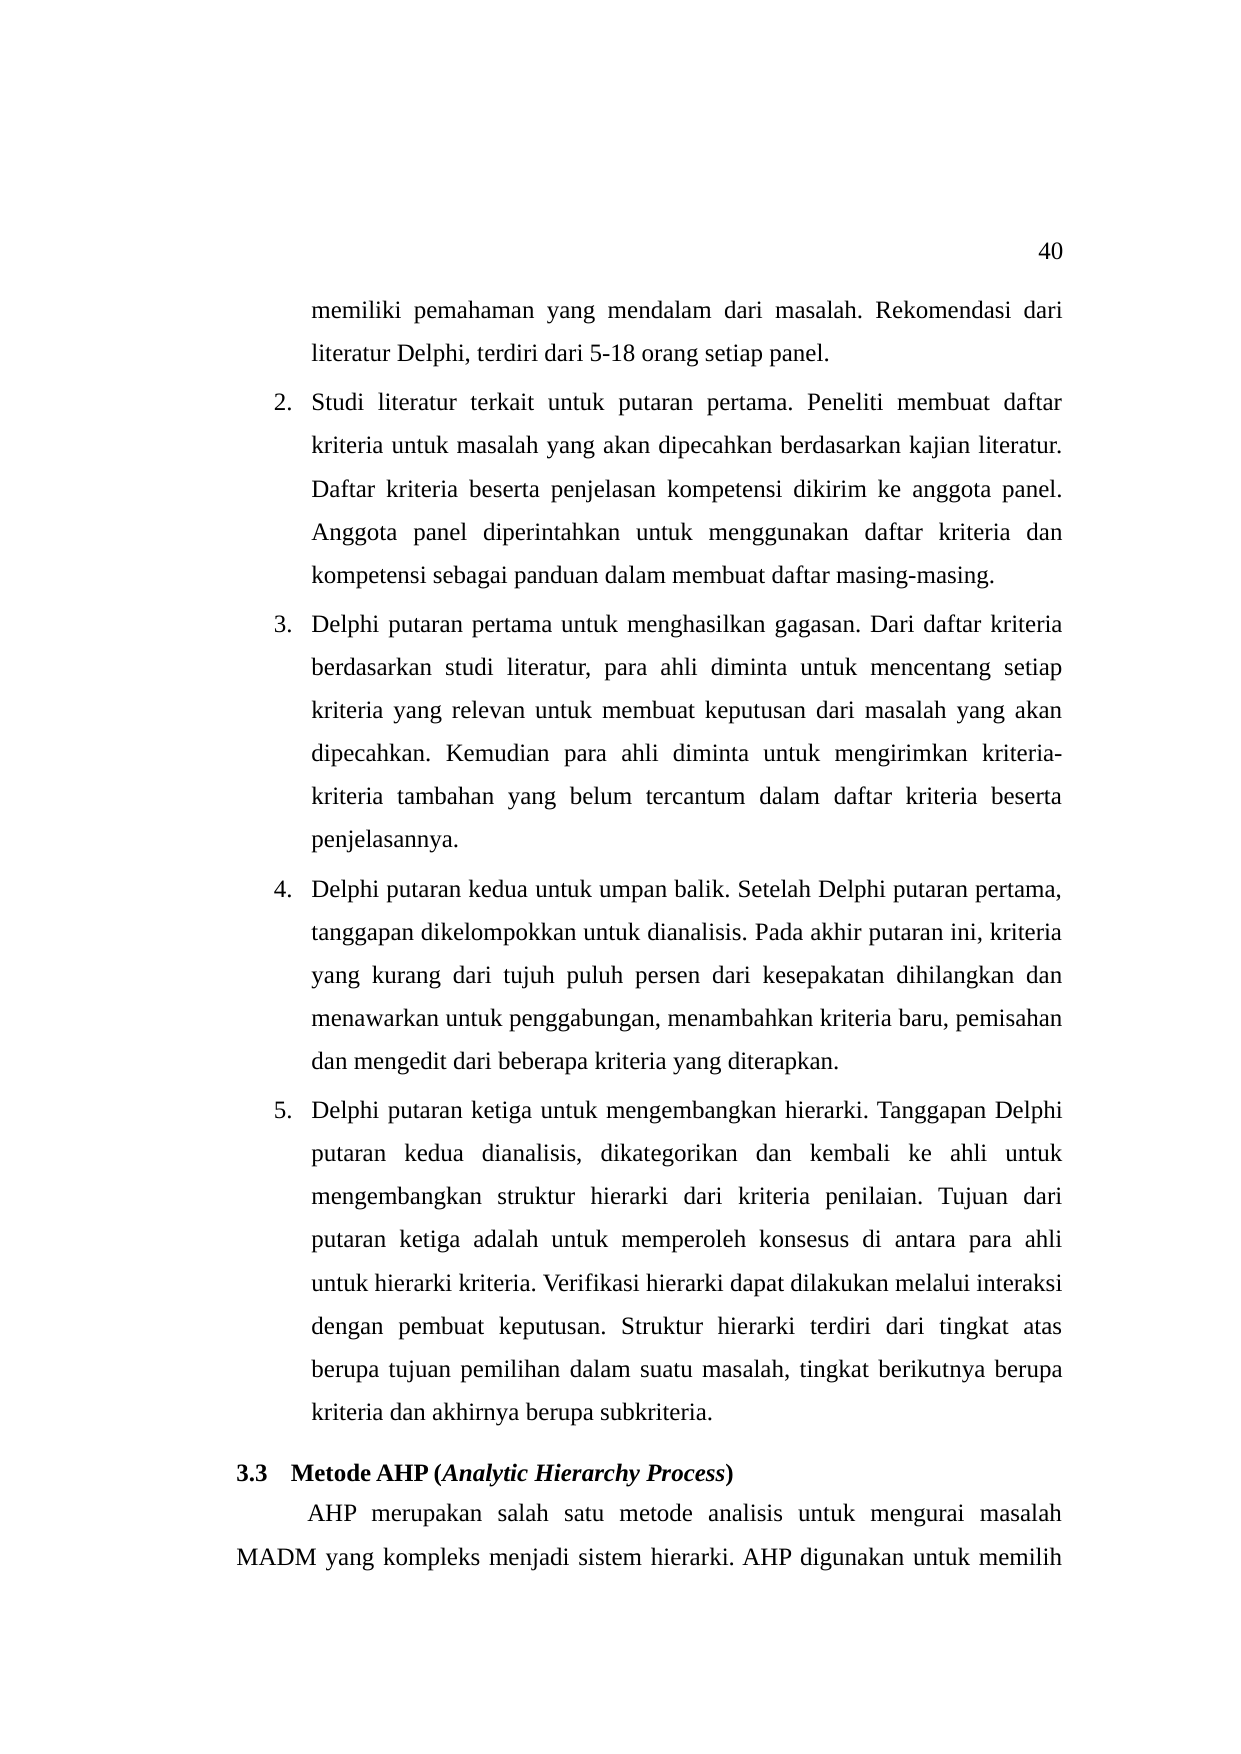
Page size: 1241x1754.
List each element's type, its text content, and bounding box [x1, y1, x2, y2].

text AHP merupakan salah satu metode analisis untuk mengurai masalah MADM yang kompleks menjadi sistem hierarki. AHP digunakan untuk memilih [236, 1498, 1063, 1570]
list Delphi putaran kedua untuk umpan balik. Setelah Delphi putaran pertama, tanggapan dikelompokkan untuk dianalisis. Pada akhir putaran ini, kriteria yang kurang dari tujuh puluh persen dari kesepakatan dihilangkan dan menawarkan untuk penggabungan, menambahkan kriteria baru, pemisahan dan mengedit dari beberapa kriteria yang diterapkan. [274, 874, 1063, 1075]
list memiliki pemahaman yang mendalam dari masalah. Rekomendasi dari literatur Delphi, terdiri dari 5-18 orang setiap panel. [274, 295, 1063, 367]
list Delphi putaran pertama untuk menghasilkan gagasan. Dari daftar kriteria berdasarkan studi literatur, para ahli diminta untuk mencentang setiap kriteria yang relevan untuk membuat keputusan dari masalah yang akan dipecahkan. Kemudian para ahli diminta untuk mengirimkan kriteria-kriteria tambahan yang belum tercantum dalam daftar kriteria beserta penjelasannya. [274, 609, 1063, 853]
list Delphi putaran ketiga untuk mengembangkan hierarki. Tanggapan Delphi putaran kedua dianalisis, dikategorikan dan kembali ke ahli untuk mengembangkan struktur hierarki dari kriteria penilaian. Tujuan dari putaran ketiga adalah untuk memperoleh konsesus di antara para ahli untuk hierarki kriteria. Verifikasi hierarki dapat dilakukan melalui interaksi dengan pembuat keputusan. Struktur hierarki terdiri dari tingkat atas berupa tujuan pemilihan dalam suatu masalah, tingkat berikutnya berupa kriteria dan akhirnya berupa subkriteria. [274, 1095, 1063, 1426]
list Studi literatur terkait untuk putaran pertama. Peneliti membuat daftar kriteria untuk masalah yang akan dipecahkan berdasarkan kajian literatur. Daftar kriteria beserta penjelasan kompetensi dikirim ke anggota panel. Anggota panel diperintahkan untuk menggunakan daftar kriteria dan kompetensi sebagai panduan dalam membuat daftar masing-masing. [274, 387, 1063, 589]
subtitle Metode AHP (Analytic Hierarchy Process) [236, 1458, 1063, 1487]
